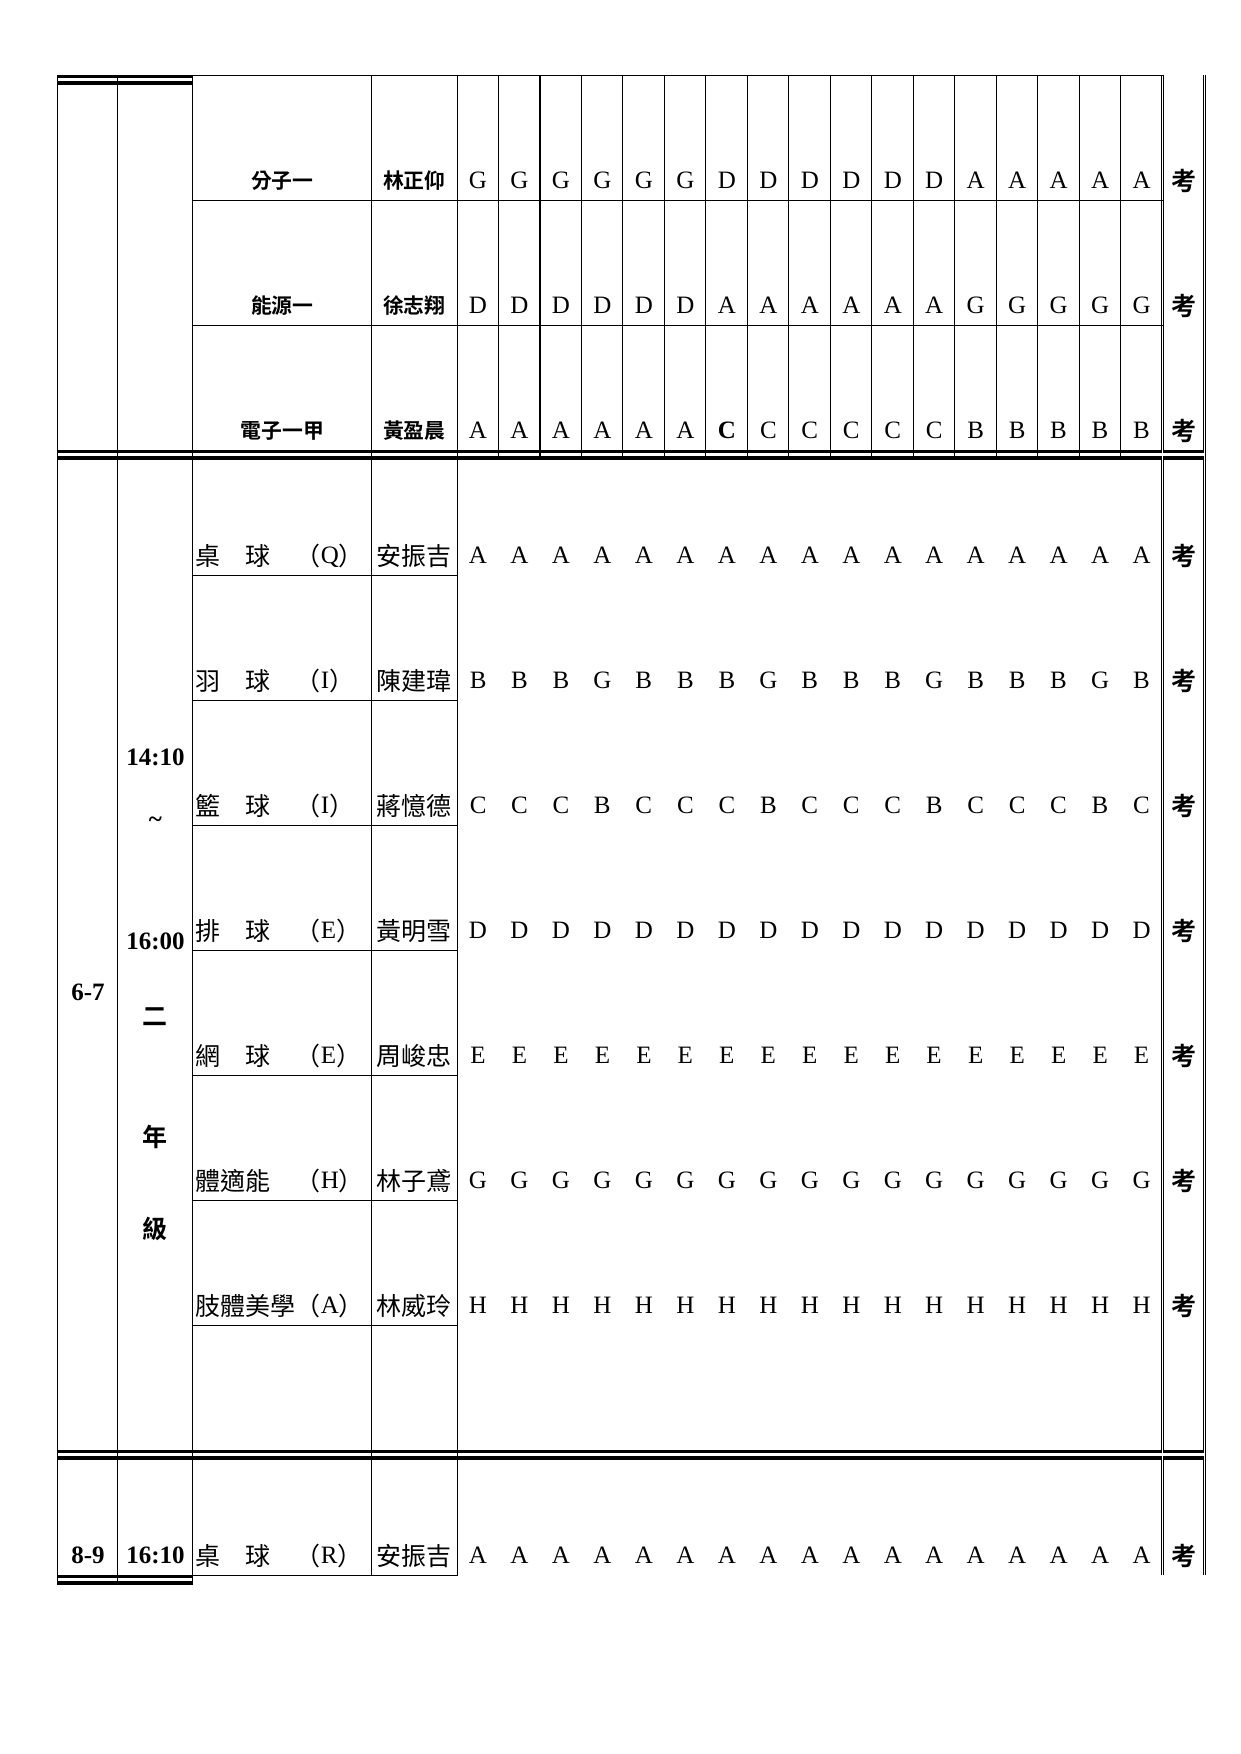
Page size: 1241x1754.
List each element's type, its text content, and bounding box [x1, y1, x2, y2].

table_cell 林威玲 [372, 1201, 457, 1325]
table_cell B [789, 575, 830, 700]
table_cell D [748, 76, 788, 200]
table_cell D [540, 825, 581, 950]
table_cell C [748, 326, 788, 450]
table_cell A [1038, 76, 1079, 200]
table_cell A [540, 460, 581, 575]
table_cell H [955, 1200, 996, 1325]
table_cell B [1121, 575, 1161, 700]
table_cell H [789, 1200, 830, 1325]
table_cell G [582, 76, 622, 200]
table_cell A [747, 460, 789, 575]
table_cell 林正仰 [372, 76, 457, 200]
table_cell 考 [1164, 700, 1203, 825]
table_cell G [1079, 575, 1121, 700]
table_cell [1079, 1325, 1121, 1450]
table_cell [58, 85, 117, 450]
table_cell D [914, 76, 954, 200]
table_cell 林子鳶 [372, 1076, 457, 1200]
table_cell B [706, 575, 747, 700]
table_cell A [997, 76, 1037, 200]
table_cell A [458, 326, 498, 450]
table_cell C [1121, 700, 1161, 825]
table_cell 16:10 [118, 1460, 192, 1575]
table_cell C [955, 700, 996, 825]
table_cell B [1038, 326, 1079, 450]
table_cell G [623, 1075, 664, 1200]
table_cell B [581, 700, 623, 825]
table_cell [872, 1325, 913, 1450]
table_cell G [789, 1075, 830, 1200]
table_cell A [1079, 1460, 1121, 1575]
table_cell E [706, 950, 747, 1075]
table_cell C [499, 700, 540, 825]
table_cell B [913, 700, 955, 825]
table_cell G [458, 76, 498, 200]
table_cell D [458, 201, 498, 325]
table_cell H [458, 1200, 498, 1325]
table_cell [118, 85, 192, 450]
table_cell E [1038, 950, 1079, 1075]
table_cell E [747, 950, 789, 1075]
table_cell A [1121, 76, 1161, 200]
table_cell A [499, 326, 539, 450]
table_cell [372, 1326, 457, 1450]
table_cell A [955, 460, 996, 575]
table_cell [458, 1325, 498, 1450]
table_cell D [830, 825, 872, 950]
table_cell A [664, 460, 706, 575]
table_cell B [955, 575, 996, 700]
table_cell B [540, 575, 581, 700]
table_cell C [540, 700, 581, 825]
table_cell G [830, 1075, 872, 1200]
table_cell [996, 1325, 1038, 1450]
table_cell 安振吉 [372, 460, 457, 575]
table_cell G [1038, 1075, 1079, 1200]
table_cell A [1038, 460, 1079, 575]
table_cell H [499, 1200, 540, 1325]
table_cell A [872, 460, 913, 575]
table_cell C [789, 700, 830, 825]
table_cell A [789, 460, 830, 575]
table_cell 蔣憶德 [372, 701, 457, 825]
table_cell C [706, 326, 747, 450]
table_cell A [706, 460, 747, 575]
table_cell D [1038, 825, 1079, 950]
table_cell A [706, 201, 747, 325]
table_cell A [831, 201, 871, 325]
table_cell G [664, 1075, 706, 1200]
table_cell 能源一 [193, 201, 371, 325]
table_cell [499, 1325, 540, 1450]
table_cell D [665, 201, 705, 325]
table_cell B [830, 575, 872, 700]
table_cell E [789, 950, 830, 1075]
table_cell D [706, 825, 747, 950]
table_cell B [747, 700, 789, 825]
table_cell A [1121, 1460, 1161, 1575]
table_cell A [996, 460, 1038, 575]
table_cell [1121, 1325, 1161, 1450]
table_cell 分子一 [193, 76, 371, 200]
table_cell C [996, 700, 1038, 825]
table_cell A [664, 1460, 706, 1575]
table_cell 網 球 （E） [193, 951, 371, 1075]
table_cell B [1121, 326, 1161, 450]
table_cell [623, 1325, 664, 1450]
table_cell B [623, 575, 664, 700]
table_cell A [540, 1460, 581, 1575]
table_cell G [665, 76, 705, 200]
table_cell D [582, 201, 622, 325]
table_cell 考 [1162, 450, 1205, 575]
table_cell H [664, 1200, 706, 1325]
table_cell E [955, 950, 996, 1075]
table_cell G [541, 76, 581, 200]
table_cell G [1121, 201, 1161, 325]
table_cell 周峻忠 [372, 951, 457, 1075]
table_cell D [706, 76, 747, 200]
table_cell G [955, 1075, 996, 1200]
table_cell C [914, 326, 954, 450]
table_cell G [747, 1075, 789, 1200]
table_cell 考 [1164, 1075, 1203, 1200]
table_cell 肢體美學（A） [193, 1201, 371, 1325]
table_cell E [623, 950, 664, 1075]
table_cell G [913, 575, 955, 700]
table_cell H [540, 1200, 581, 1325]
table_cell G [1080, 201, 1120, 325]
table_cell A [458, 460, 498, 575]
table_cell D [872, 76, 913, 200]
table_cell A [913, 1460, 955, 1575]
table_cell A [955, 76, 996, 200]
table_cell A [914, 201, 954, 325]
table_cell B [1038, 575, 1079, 700]
table_cell D [747, 825, 789, 950]
table_cell B [664, 575, 706, 700]
table_cell H [996, 1200, 1038, 1325]
table_cell A [541, 326, 581, 450]
table_cell [706, 1325, 747, 1450]
table_cell 考 [1164, 325, 1203, 450]
table_cell A [1080, 76, 1120, 200]
table_cell A [582, 326, 622, 450]
table_cell A [706, 1460, 747, 1575]
table_cell D [541, 201, 581, 325]
table_cell A [872, 201, 913, 325]
table_cell [193, 1326, 371, 1450]
table_cell 安振吉 [372, 1460, 457, 1575]
table_cell E [996, 950, 1038, 1075]
table_cell 桌 球 （Q） [193, 460, 371, 575]
table_cell G [1079, 1075, 1121, 1200]
table_cell 黃明雪 [372, 826, 457, 950]
table_cell C [830, 700, 872, 825]
table_cell H [872, 1200, 913, 1325]
table_cell [664, 1325, 706, 1450]
table_cell C [872, 700, 913, 825]
table_cell D [913, 825, 955, 950]
table_cell 籃 球 （I） [193, 701, 371, 825]
table_cell A [1079, 460, 1121, 575]
table_cell D [499, 825, 540, 950]
table_cell B [1079, 700, 1121, 825]
table_cell A [1038, 1460, 1079, 1575]
table_cell H [706, 1200, 747, 1325]
table_cell B [499, 575, 540, 700]
table_cell D [499, 201, 539, 325]
table_cell 6-7 [58, 460, 117, 1450]
table_cell 8-9 [58, 1460, 117, 1575]
table_cell G [540, 1075, 581, 1200]
table_cell [955, 1325, 996, 1450]
table_cell B [458, 575, 498, 700]
table_cell A [955, 1460, 996, 1575]
table_cell H [581, 1200, 623, 1325]
table_cell 考 [1164, 950, 1203, 1075]
table_cell G [872, 1075, 913, 1200]
table_cell C [872, 326, 913, 450]
table_cell D [872, 825, 913, 950]
table_cell [1164, 1325, 1203, 1450]
table_cell A [748, 201, 788, 325]
table_cell E [581, 950, 623, 1075]
table_cell A [581, 460, 623, 575]
table_cell 黃盈晨 [372, 326, 457, 450]
table_cell A [499, 1460, 540, 1575]
table_cell A [623, 326, 664, 450]
table_cell G [706, 1075, 747, 1200]
table_cell [581, 1325, 623, 1450]
table_cell [830, 1325, 872, 1450]
table_cell E [458, 950, 498, 1075]
table_cell G [1121, 1075, 1161, 1200]
table_cell 14:10 ~ 16:00 二 年 級 [118, 460, 192, 1450]
table_cell A [665, 326, 705, 450]
table_cell A [913, 460, 955, 575]
table_cell A [458, 1460, 498, 1575]
table_cell 考 [1162, 1450, 1205, 1575]
table_cell B [955, 326, 996, 450]
table_cell A [830, 1460, 872, 1575]
table_cell 考 [1164, 200, 1203, 325]
table_cell C [789, 326, 830, 450]
table_cell C [1038, 700, 1079, 825]
table_cell E [540, 950, 581, 1075]
table_cell A [623, 460, 664, 575]
table_cell [913, 1325, 955, 1450]
table_cell D [831, 76, 871, 200]
table_cell A [996, 1460, 1038, 1575]
table_cell 體適能 （H） [193, 1076, 371, 1200]
table_cell A [789, 1460, 830, 1575]
table_cell [789, 1325, 830, 1450]
table_cell H [1121, 1200, 1161, 1325]
table_cell H [623, 1200, 664, 1325]
table_cell D [789, 825, 830, 950]
table_cell D [458, 825, 498, 950]
table_cell C [706, 700, 747, 825]
table_cell [540, 1325, 581, 1450]
table_cell 電子一甲 [193, 326, 371, 450]
table_cell H [747, 1200, 789, 1325]
table_cell H [1079, 1200, 1121, 1325]
table_cell 羽 球 （I） [193, 576, 371, 700]
table_cell H [830, 1200, 872, 1325]
table_cell [747, 1325, 789, 1450]
table_cell B [1080, 326, 1120, 450]
table_cell G [747, 575, 789, 700]
table_cell G [1038, 201, 1079, 325]
table_cell D [955, 825, 996, 950]
table_cell G [913, 1075, 955, 1200]
table_cell D [789, 76, 830, 200]
table_cell 考 [1164, 575, 1203, 700]
table_cell D [1121, 825, 1161, 950]
table_cell A [747, 1460, 789, 1575]
table_cell G [581, 1075, 623, 1200]
table_cell D [996, 825, 1038, 950]
table_cell 排 球 （E） [193, 826, 371, 950]
table_cell E [1121, 950, 1161, 1075]
table_cell D [664, 825, 706, 950]
table_cell D [581, 825, 623, 950]
table_cell A [581, 1460, 623, 1575]
table_cell A [499, 460, 540, 575]
table_cell C [458, 700, 498, 825]
table_cell 徐志翔 [372, 201, 457, 325]
table_cell 桌 球 （R） [193, 1460, 371, 1575]
table_cell 陳建瑋 [372, 576, 457, 700]
table_cell E [872, 950, 913, 1075]
table_cell [1038, 1325, 1079, 1450]
table_cell A [830, 460, 872, 575]
table_cell E [913, 950, 955, 1075]
table_cell A [1121, 460, 1161, 575]
table_cell C [623, 700, 664, 825]
table_cell G [955, 201, 996, 325]
table_cell B [872, 575, 913, 700]
table_cell 考 [1164, 75, 1203, 200]
table_cell B [997, 326, 1037, 450]
table_cell E [664, 950, 706, 1075]
table_cell G [458, 1075, 498, 1200]
table_cell G [996, 1075, 1038, 1200]
table_cell G [499, 76, 539, 200]
table_cell H [913, 1200, 955, 1325]
table_cell A [623, 1460, 664, 1575]
table_cell D [623, 201, 664, 325]
table_cell D [623, 825, 664, 950]
table_cell G [581, 575, 623, 700]
table_cell 考 [1164, 825, 1203, 950]
table_cell G [623, 76, 664, 200]
table_cell A [789, 201, 830, 325]
table_cell H [1038, 1200, 1079, 1325]
table_cell B [996, 575, 1038, 700]
table_cell E [830, 950, 872, 1075]
table_cell G [997, 201, 1037, 325]
table_cell G [499, 1075, 540, 1200]
table_cell 考 [1164, 1200, 1203, 1325]
table_cell E [1079, 950, 1121, 1075]
table_cell A [872, 1460, 913, 1575]
table_cell C [664, 700, 706, 825]
table_cell D [1079, 825, 1121, 950]
table_cell C [831, 326, 871, 450]
table_cell E [499, 950, 540, 1075]
